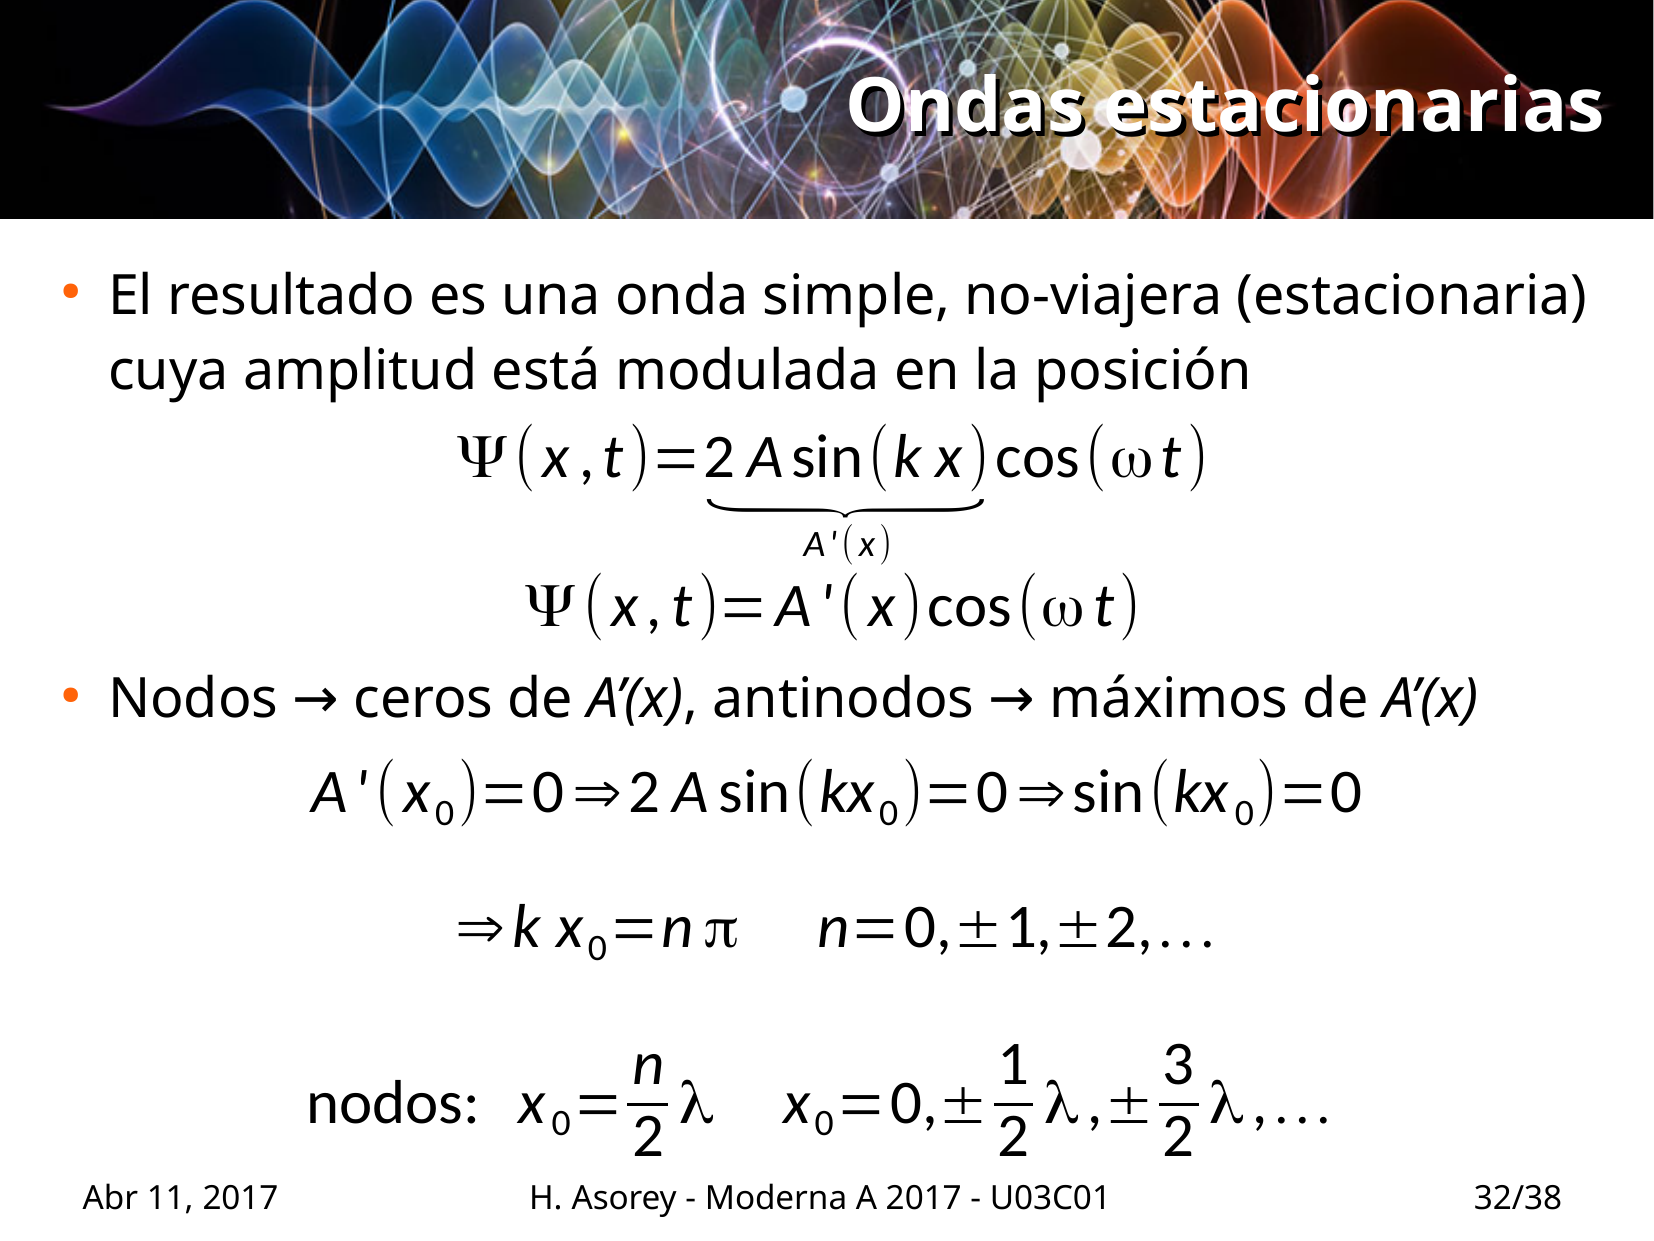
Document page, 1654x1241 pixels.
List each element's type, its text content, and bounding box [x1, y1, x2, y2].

title Ondas estacionarias [45, 15, 1606, 191]
list El resultado es una onda simple, no-viajera (estacionaria) cuya amplitud está modulada en la posición Nodos → ceros de A’(x), antinodos → máximos de A’(x) [45, 255, 1606, 1156]
chart [300, 755, 1371, 1172]
chart [448, 420, 1216, 645]
picture [0, 0, 1654, 219]
